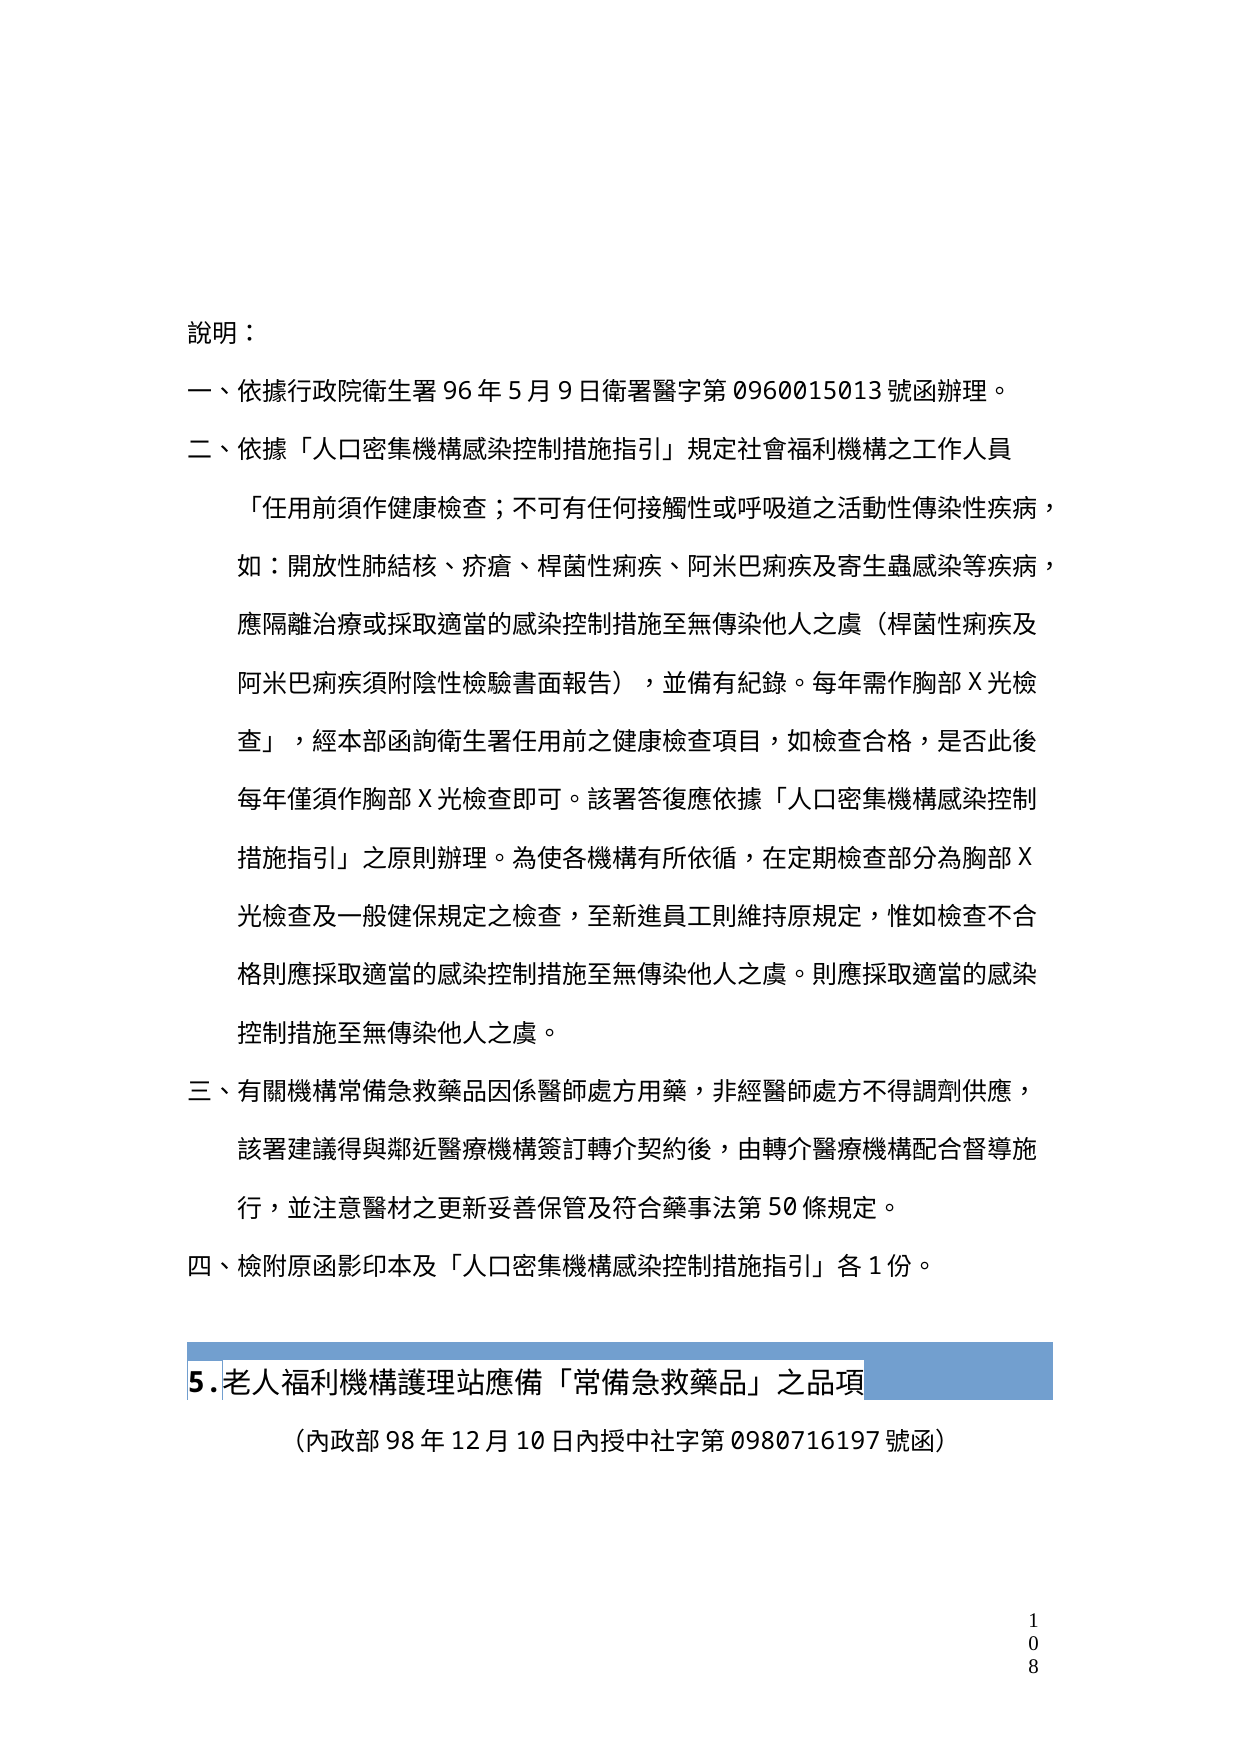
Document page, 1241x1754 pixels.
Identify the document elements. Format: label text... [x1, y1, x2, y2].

text 說明： [187, 292, 1053, 350]
text 一、依據行政院衛生署96年5月9日衛署醫字第0960015013號函辦理。 [187, 350, 1053, 408]
text （內政部98年12月10日內授中社字第0980716197號函） [187, 1400, 1053, 1458]
text 5.老人福利機構護理站應備「常備急救藥品」之品項 [187, 1342, 1053, 1400]
text 四、檢附原函影印本及「人口密集機構感染控制措施指引」各1份。 [187, 1225, 1053, 1283]
text 二、依據「人口密集機構感染控制措施指引」規定社會福利機構之工作人員「任用前須作健康檢查；不可有任何接觸性或呼吸道之活動性傳染性疾病，如：開放性肺結核、疥瘡、桿菌性痢疾、阿米巴痢疾及寄生蟲感染等疾病，應隔離治療或採取適當的感染控制措施至無傳染他人之虞（桿菌性痢疾及阿米巴痢疾須附陰性檢驗書面報告），並備有紀錄。每年需作胸部X光檢查」，經本部函詢衛生署任用前之健康檢查項目，如檢查合格，是否此後每年僅須作胸部X光檢查即可。該署答復應依據「人口密集機構感染控制措施指引」之原則辦理。為使各機構有所依循，在定期檢查部分為胸部X光檢查及一般健保規定之檢查，至新進員工則維持原規定，惟如檢查不合格則應採取適當的感染控制措施至無傳染他人之虞。則應採取適當的感染控制措施至無傳染他人之虞。 [187, 408, 1053, 1050]
text 三、有關機構常備急救藥品因係醫師處方用藥，非經醫師處方不得調劑供應，該署建議得與鄰近醫療機構簽訂轉介契約後，由轉介醫療機構配合督導施行，並注意醫材之更新妥善保管及符合藥事法第50條規定。 [187, 1050, 1053, 1225]
